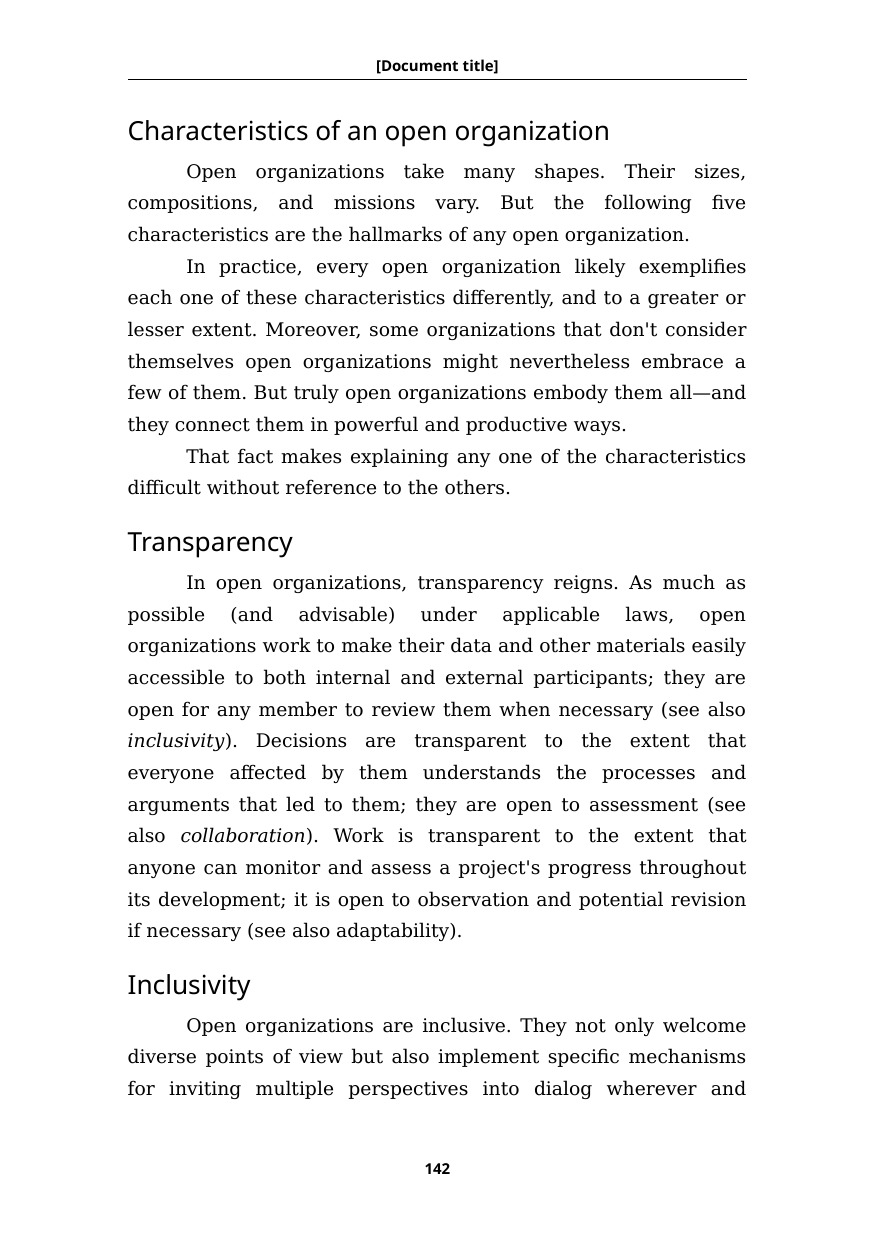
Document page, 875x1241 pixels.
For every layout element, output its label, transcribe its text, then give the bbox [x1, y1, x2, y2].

subtitle Characteristics of an open organization [127, 112, 747, 148]
text In practice, every open organization likely exemplifies each one of these characteristics differently, and to a greater or lesser extent. Moreover, some organizations that don't consider themselves open organizations might nevertheless embrace a few of them. But truly open organizations embody them all—and they connect them in powerful and productive ways. [127, 256, 747, 436]
text That fact makes explaining any one of the characteristics difficult without reference to the others. [127, 446, 747, 499]
subtitle Transparency [127, 524, 747, 559]
subtitle Inclusivity [127, 966, 747, 1002]
text In open organizations, transparency reigns. As much as possible (and advisable) under applicable laws, open organizations work to make their data and other materials easily accessible to both internal and external participants; they are open for any member to review them when necessary (see also inclusivity). Decisions are transparent to the extent that everyone affected by them understands the processes and arguments that led to them; they are open to assessment (see also collaboration). Work is transparent to the extent that anyone can monitor and assess a project's progress throughout its development; it is open to observation and potential revision if necessary (see also adaptability). [127, 572, 747, 942]
text Open organizations are inclusive. They not only welcome diverse points of view but also implement specific mechanisms for inviting multiple perspectives into dialog wherever and [127, 1015, 747, 1100]
text Open organizations take many shapes. Their sizes, compositions, and missions vary. But the following five characteristics are the hallmarks of any open organization. [127, 161, 747, 246]
